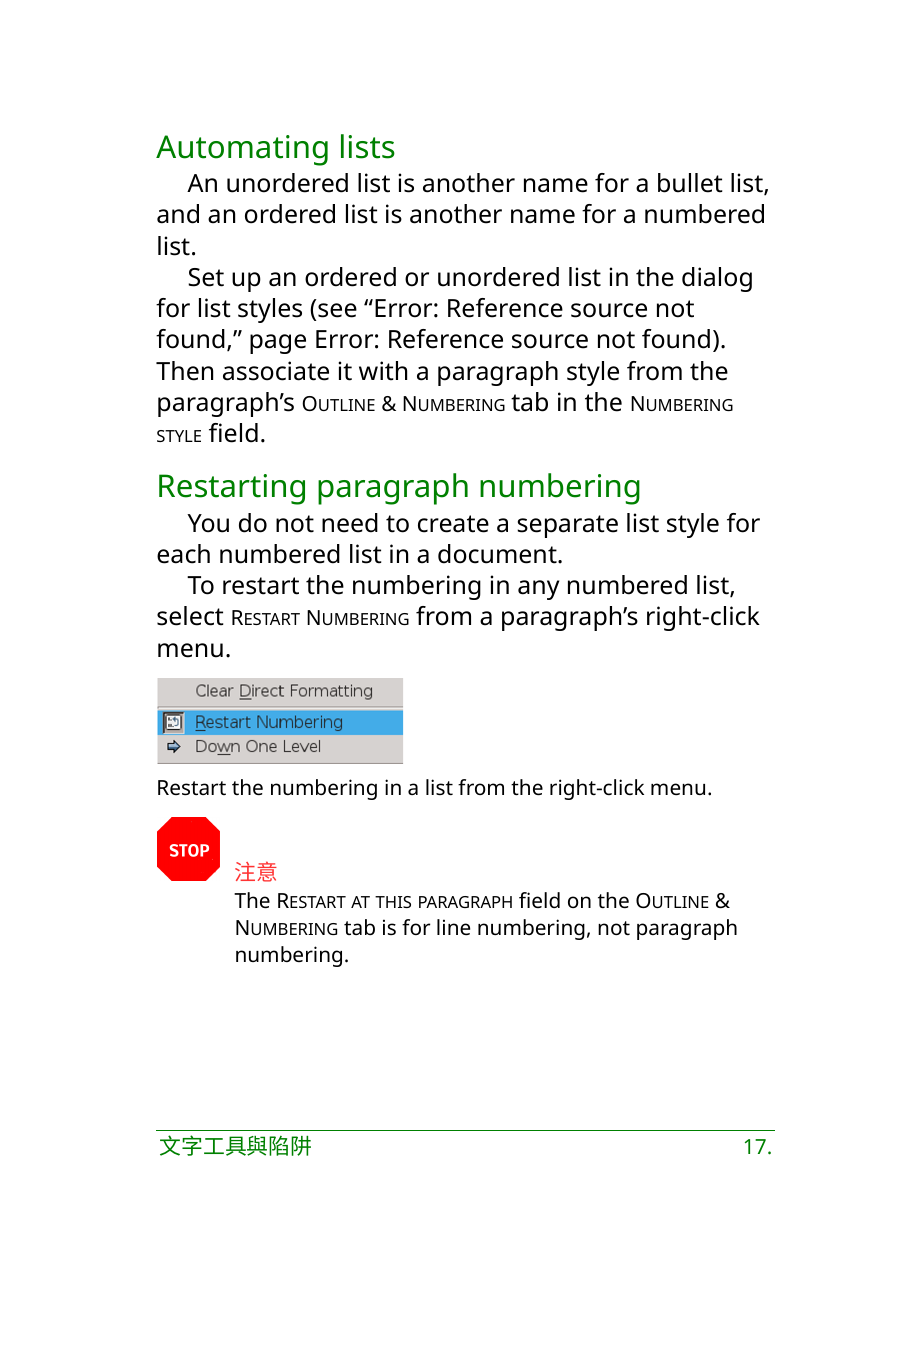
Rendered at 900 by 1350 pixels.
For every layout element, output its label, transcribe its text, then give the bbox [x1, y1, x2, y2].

subtitle Restarting paragraph numbering [156, 464, 775, 507]
picture [156, 678, 404, 764]
text The Restart at this paragraph field on the Outline & Numbering tab is for line numbering, not paragraph numbering. [234, 886, 775, 968]
table_cell Restart the numbering in a list from the right-click menu. [156, 766, 775, 801]
list 注意 [156, 817, 775, 886]
picture [157, 817, 220, 881]
text Set up an ordered or unordered list in the dialog for list styles (see “Error: Reference source not found,” page Error: Reference source not found). Then associate it with a paragraph style from the paragraph’s Outline & Numbering tab in the Numbering style field. [156, 261, 775, 449]
text To restart the numbering in any numbered list, select Restart Numbering from a paragraph’s right-click menu. [156, 569, 775, 663]
subtitle Automating lists [156, 125, 775, 168]
text You do not need to create a separate list style for each numbered list in a document. [156, 507, 775, 569]
table_header [156, 679, 775, 766]
text An unordered list is another name for a bullet list, and an ordered list is another name for a numbered list. [156, 168, 775, 261]
